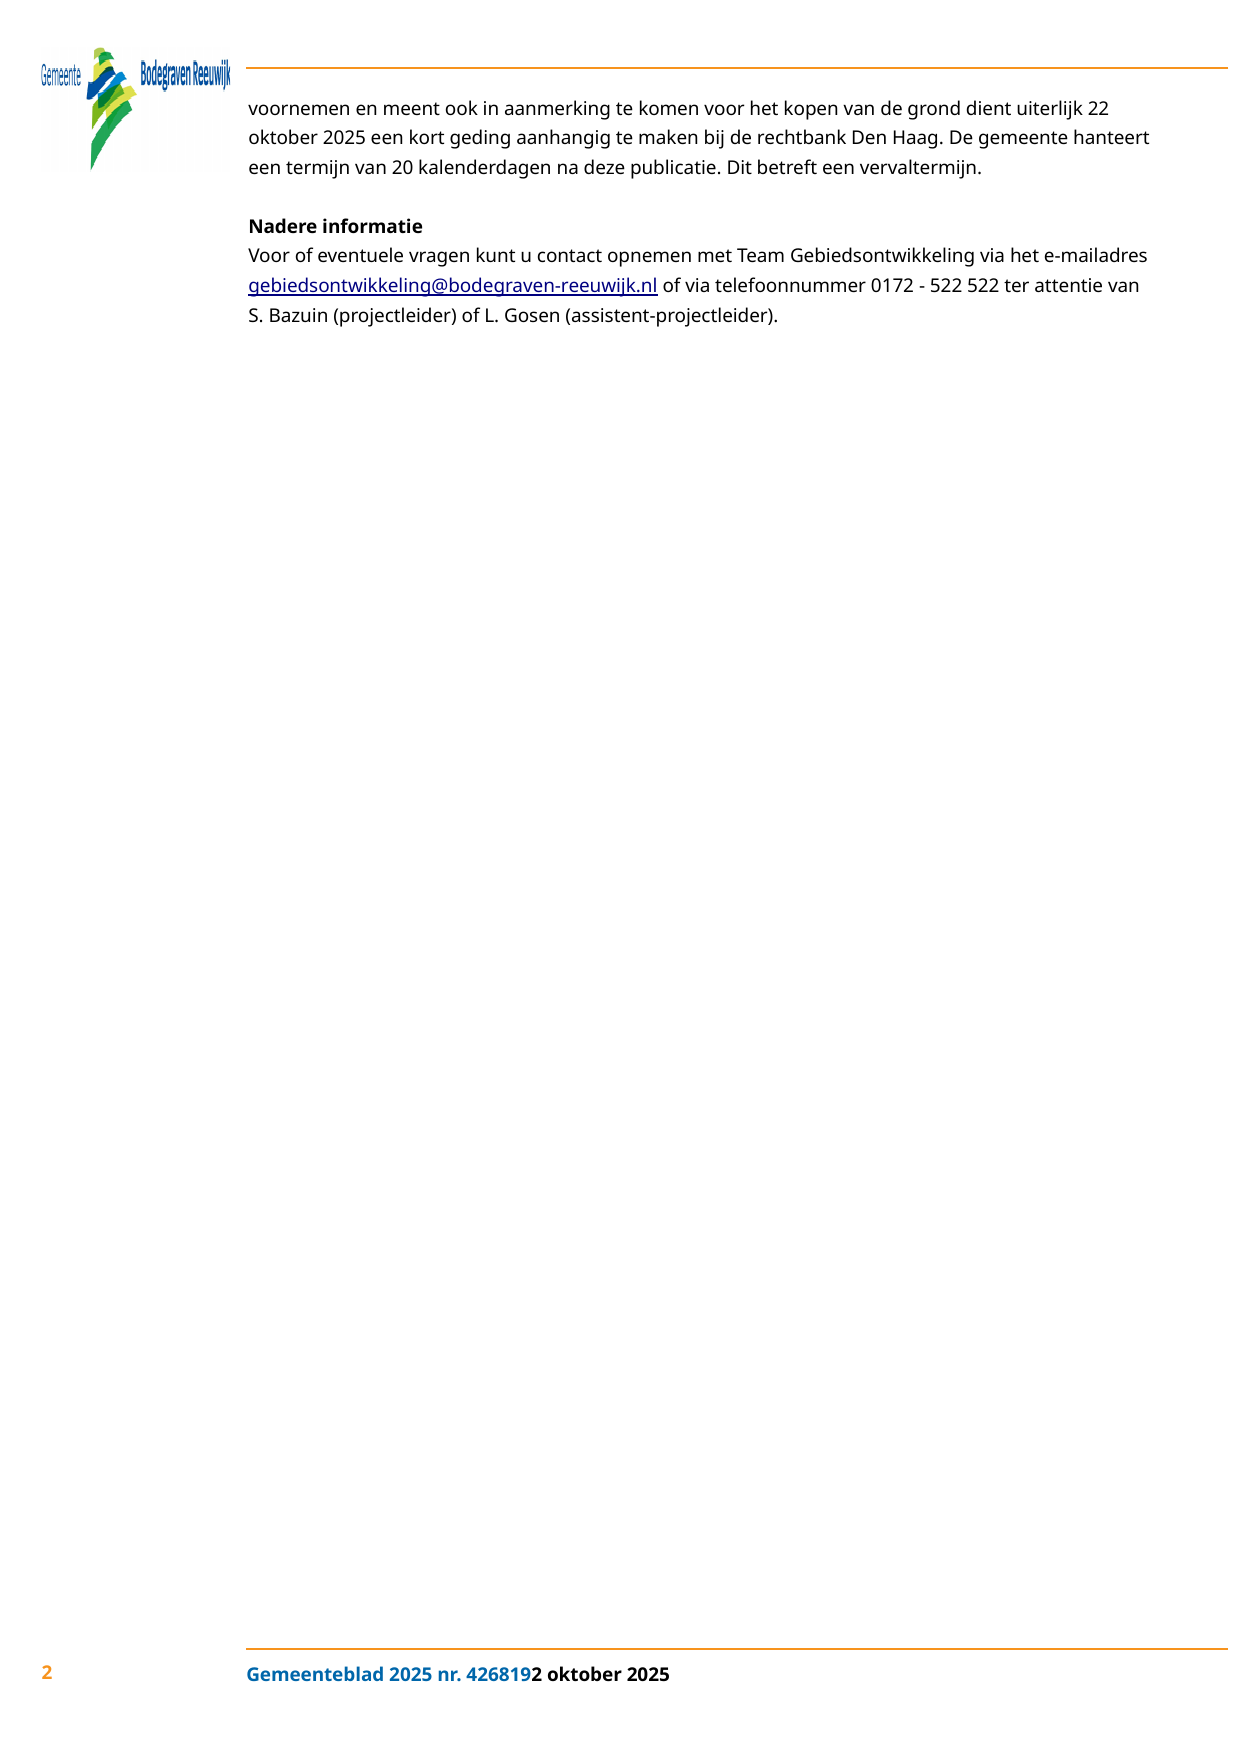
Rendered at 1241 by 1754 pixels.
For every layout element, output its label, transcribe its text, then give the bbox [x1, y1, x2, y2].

text Nadere informatie [248, 213, 1152, 239]
picture [41, 47, 231, 172]
text voornemen en meent ook in aanmerking te komen voor het kopen van de grond dient uiterlijk 22 oktober 2025 een kort geding aanhangig te maken bij de rechtbank Den Haag. De gemeente hanteert een termijn van 20 kalenderdagen na deze publicatie. Dit betreft een vervaltermijn. [248, 95, 1152, 180]
text Voor of eventuele vragen kunt u contact opnemen met Team Gebiedsontwikkeling via het e-mailadres gebiedsontwikkeling@bodegraven-reeuwijk.nl of via telefoonnummer 0172 - 522 522 ter attentie van S. Bazuin (projectleider) of L. Gosen (assistent-projectleider). [248, 243, 1152, 328]
